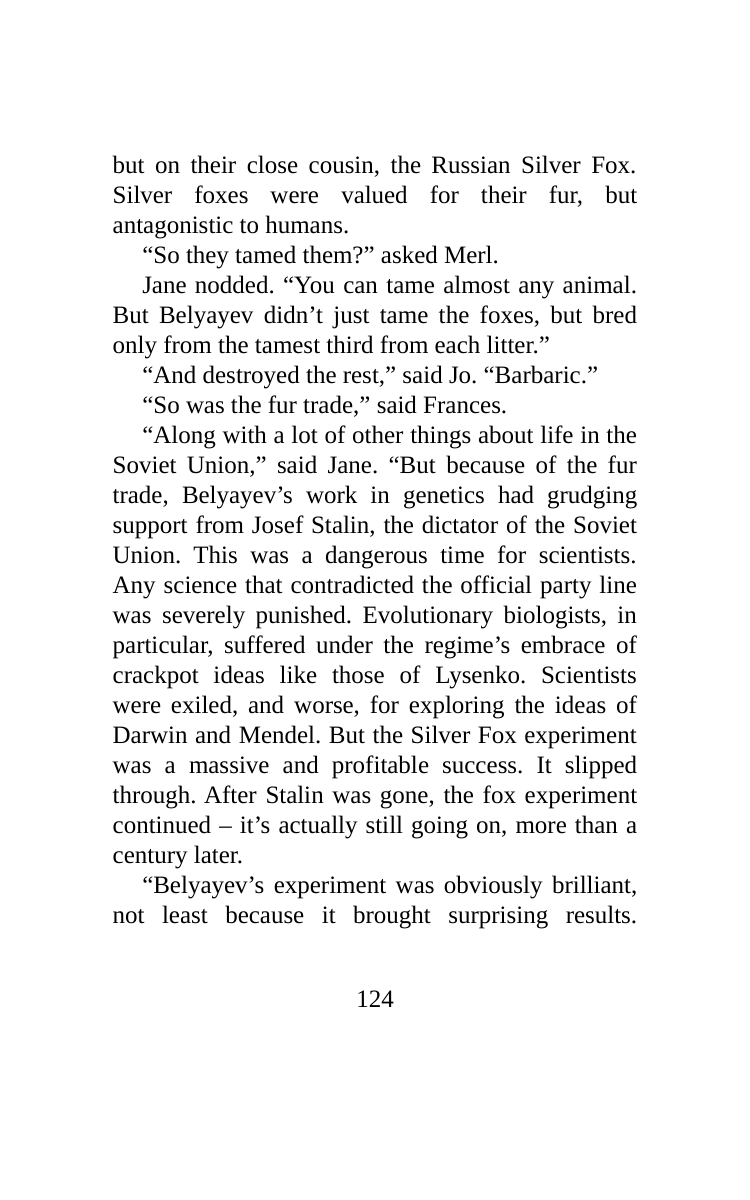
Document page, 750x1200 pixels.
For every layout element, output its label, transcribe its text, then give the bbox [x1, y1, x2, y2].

text but on their close cousin, the Russian Silver Fox. Silver foxes were valued for their fur, but antagonistic to humans. [112, 150, 637, 240]
text “So they tamed them?” asked Merl. [112, 240, 637, 270]
text “Belyayev’s experiment was obviously brilliant, not least because it brought surprising results. [112, 870, 637, 930]
text “And destroyed the rest,” said Jo. “Barbaric.” [112, 360, 637, 390]
text “So was the fur trade,” said Frances. [112, 390, 637, 420]
text “Along with a lot of other things about life in the Soviet Union,” said Jane. “But because of the fur trade, Belyayev’s work in genetics had grudging support from Josef Stalin, the dictator of the Soviet Union. This was a dangerous time for scientists. Any science that contradicted the official party line was severely punished. Evolutionary biologists, in particular, suffered under the regime’s embrace of crackpot ideas like those of Lysenko. Scientists were exiled, and worse, for exploring the ideas of Darwin and Mendel. But the Silver Fox experiment was a massive and profitable success. It slipped through. After Stalin was gone, the fox experiment continued – it’s actually still going on, more than a century later. [112, 420, 637, 870]
text Jane nodded. “You can tame almost any animal. But Belyayev didn’t just tame the foxes, but bred only from the tamest third from each litter.” [112, 270, 637, 360]
